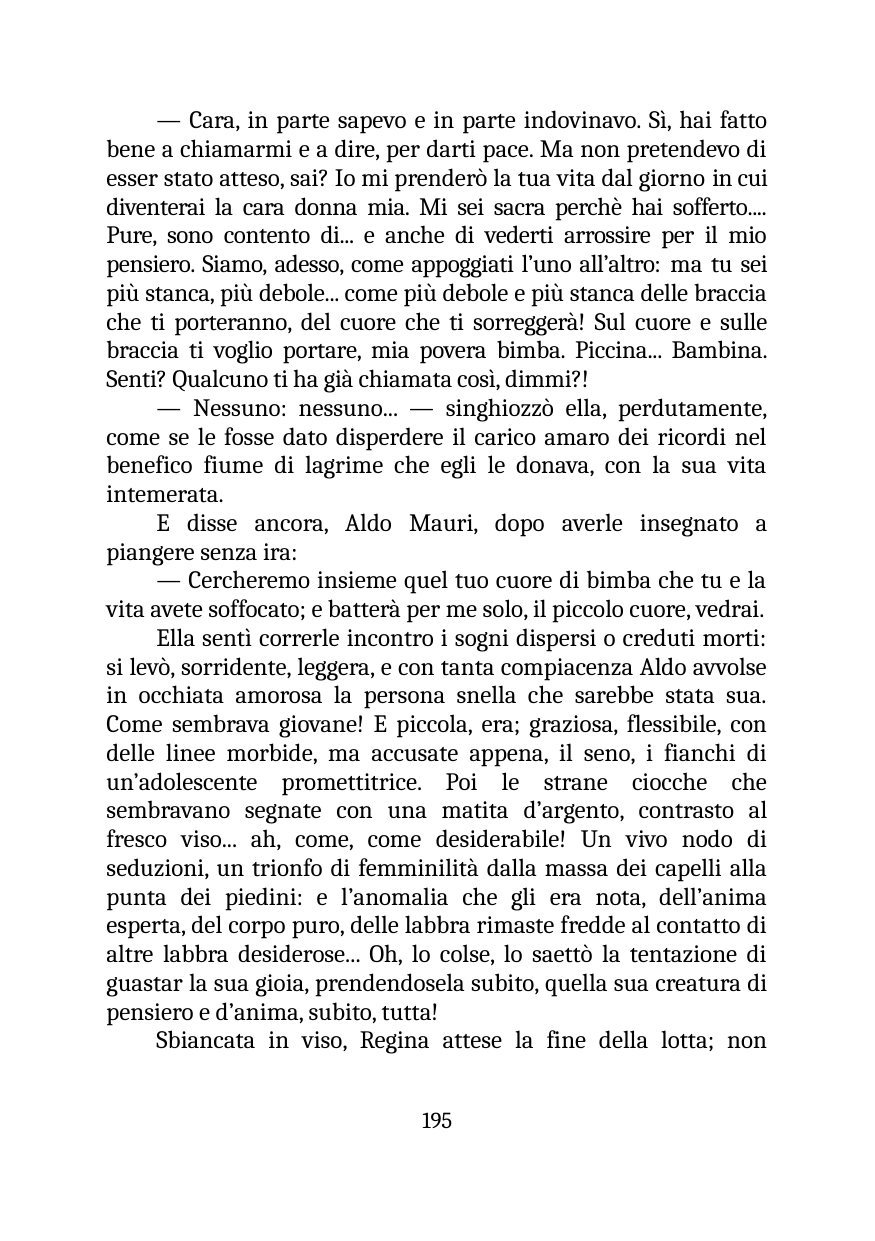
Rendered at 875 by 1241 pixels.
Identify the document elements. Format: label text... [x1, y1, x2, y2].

text E disse ancora, Aldo Mauri, dopo averle insegnato a piangere senza ira: [106, 509, 768, 566]
text — Cara, in parte sapevo e in parte indovinavo. Sì, hai fatto bene a chiamarmi e a dire, per darti pace. Ma non pretendevo di esser stato atteso, sai? Io mi prenderò la tua vita dal giorno in cui diventerai la cara donna mia. Mi sei sacra perchè hai sofferto.... Pure, sono contento di... e anche di vederti arrossire per il mio pensiero. Siamo, adesso, come appoggiati l’uno all’altro: ma tu sei più stanca, più debole... come più debole e più stanca delle braccia che ti porteranno, del cuore che ti sorreggerà! Sul cuore e sulle braccia ti voglio portare, mia povera bimba. Piccina... Bambina. Senti? Qualcuno ti ha già chiamata così, dimmi?! [106, 106, 768, 394]
text — Cercheremo insieme quel tuo cuore di bimba che tu e la vita avete soffocato; e batterà per me solo, il piccolo cuore, vedrai. [106, 566, 768, 624]
text Ella sentì correrle incontro i sogni dispersi o creduti morti: si levò, sorridente, leggera, e con tanta compiacenza Aldo avvolse in occhiata amorosa la persona snella che sarebbe stata sua. Come sembrava giovane! E piccola, era; graziosa, flessibile, con delle linee morbide, ma accusate appena, il seno, i fianchi di un’adolescente promettitrice. Poi le strane ciocche che sembravano segnate con una matita d’argento, contrasto al fresco viso... ah, come, come desiderabile! Un vivo nodo di seduzioni, un trionfo di femminilità dalla massa dei capelli alla punta dei piedini: e l’anomalia che gli era nota, dell’anima esperta, del corpo puro, delle labbra rimaste fredde al contatto di altre labbra desiderose... Oh, lo colse, lo saettò la tentazione di guastar la sua gioia, prendendosela subito, quella sua creatura di pensiero e d’anima, subito, tutta! [106, 624, 768, 1026]
text — Nessuno: nessuno... — singhiozzò ella, perdutamente, come se le fosse dato disperdere il carico amaro dei ricordi nel benefico fiume di lagrime che egli le donava, con la sua vita intemerata. [106, 394, 768, 509]
text Sbiancata in viso, Regina attese la fine della lotta; non [106, 1026, 768, 1055]
